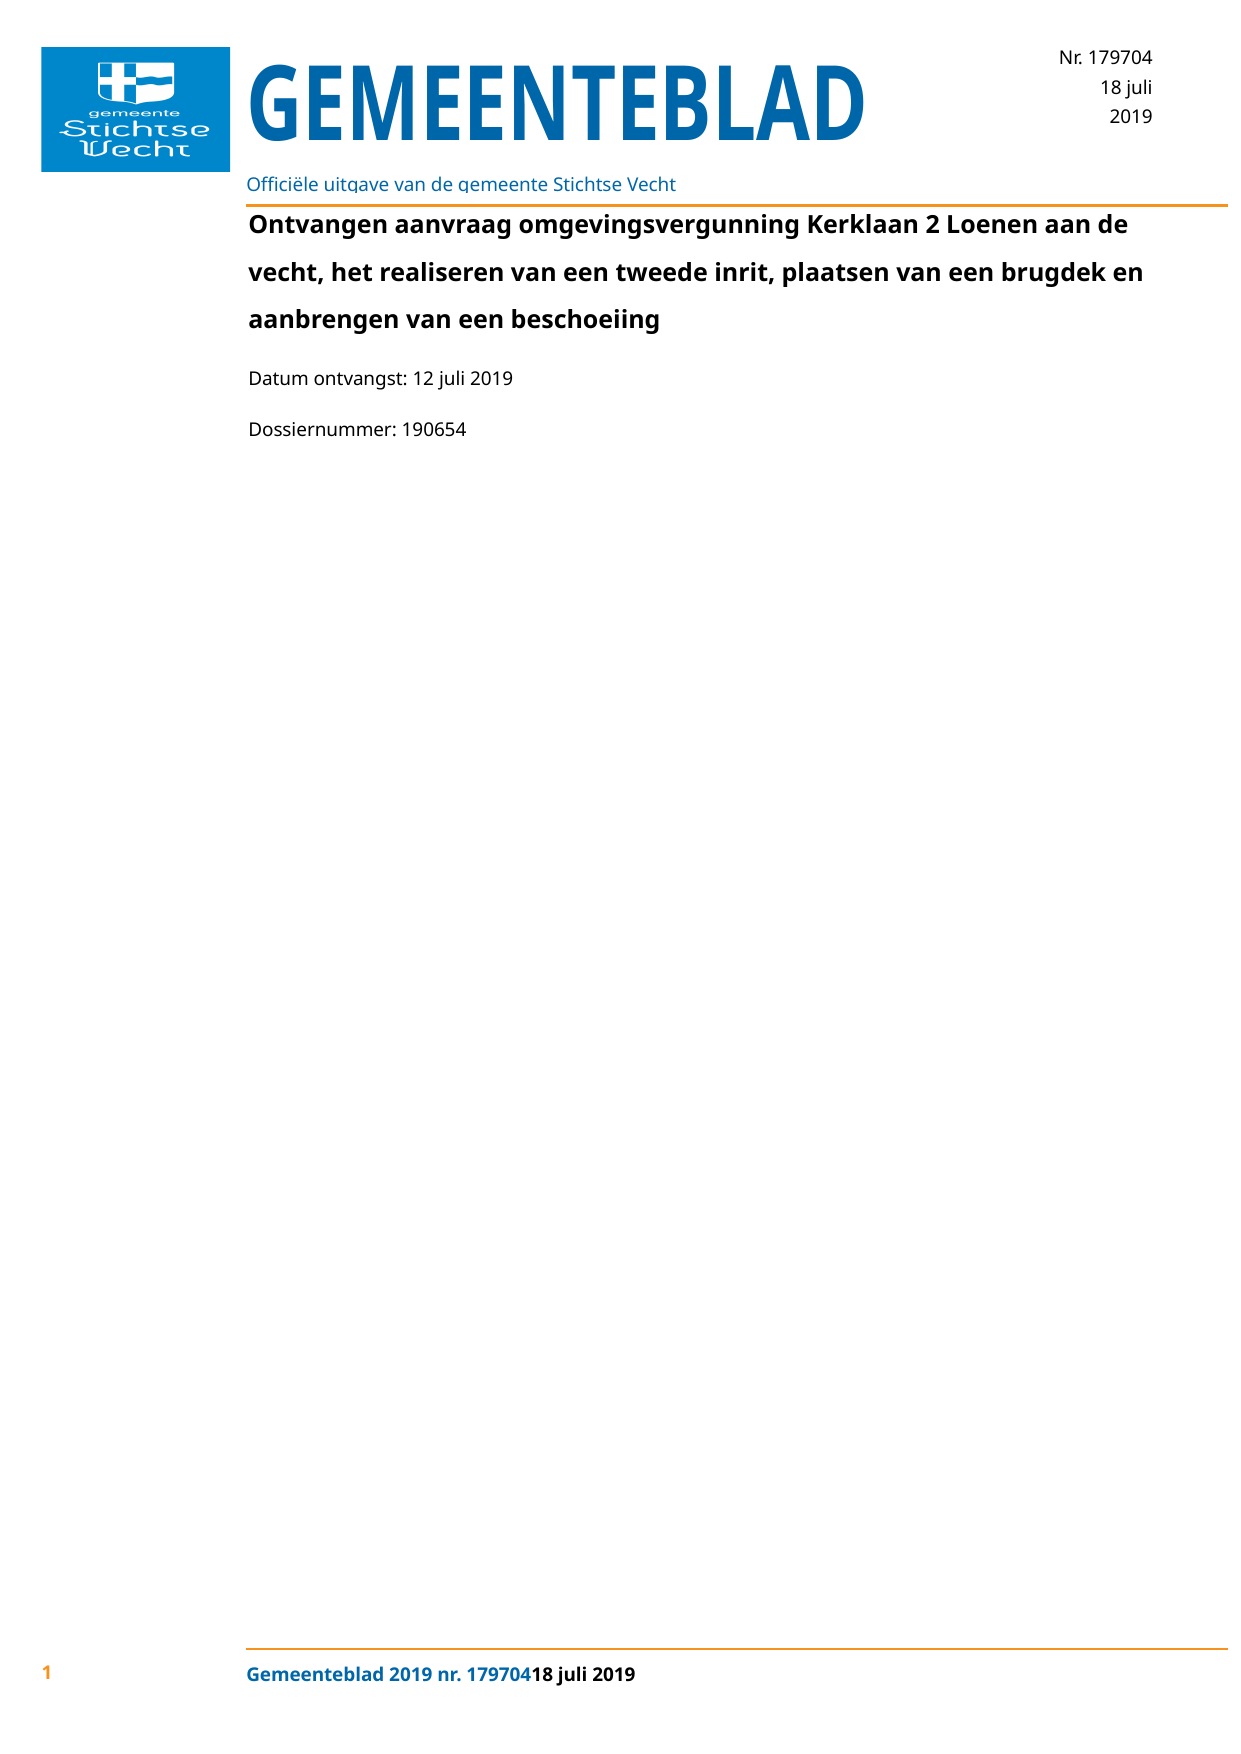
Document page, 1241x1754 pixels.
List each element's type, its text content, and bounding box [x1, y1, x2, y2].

text Ontvangen aanvraag omgevingsvergunning Kerklaan 2 Loenen aan de vecht, het realiseren van een tweede inrit, plaatsen van een brugdek en aanbrengen van een beschoeiing [248, 207, 1152, 336]
picture [99, 63, 135, 101]
picture [137, 63, 174, 103]
text Dossiernummer: 190654 [248, 416, 1152, 442]
text Datum ontvangst: 12 juli 2019 [248, 366, 1152, 391]
